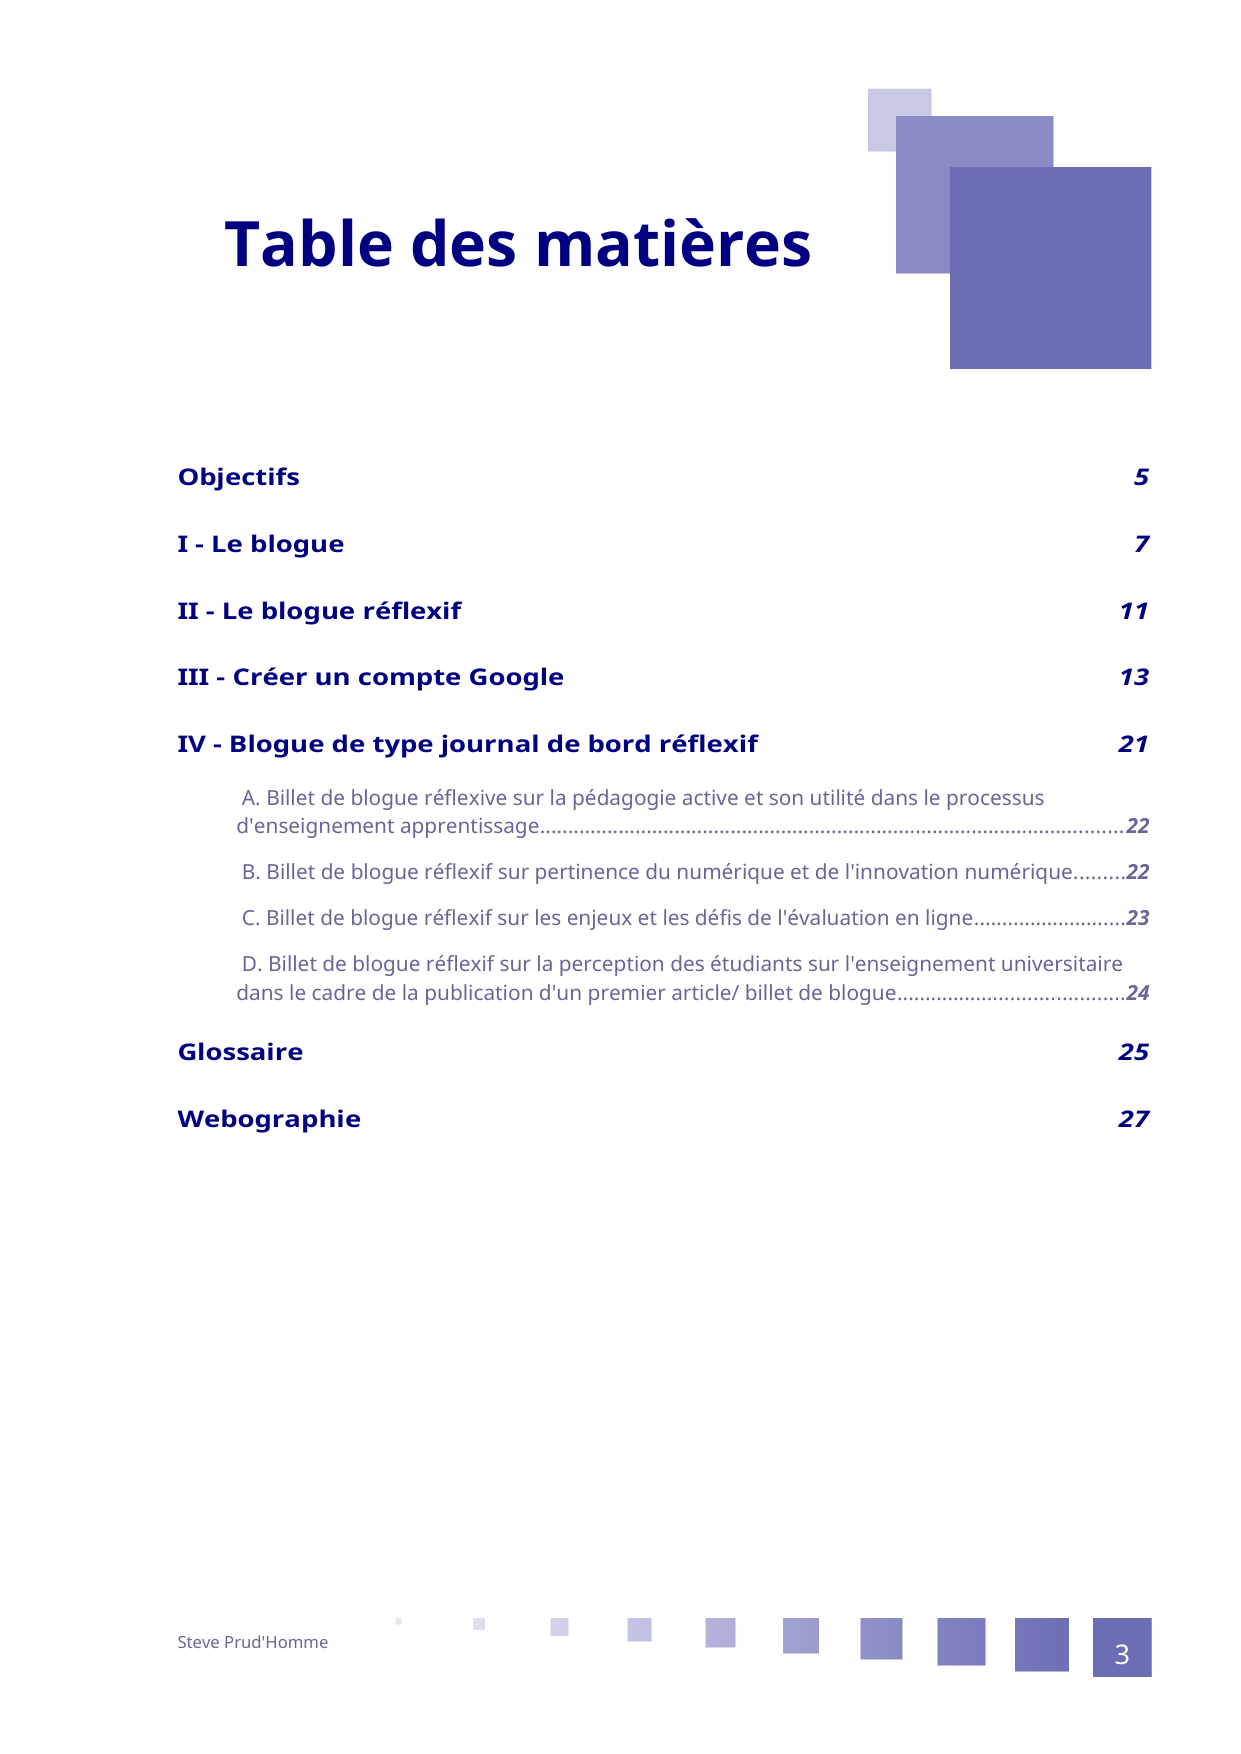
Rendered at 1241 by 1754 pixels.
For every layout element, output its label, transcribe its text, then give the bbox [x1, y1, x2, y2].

title II - Le blogue réflexif 11 [177, 594, 1152, 626]
title D. Billet de blogue réflexif sur la perception des étudiants sur l'enseignement universitaire dans le cadre de la publication d'un premier article/ billet de blogue 24 [236, 949, 1152, 1006]
picture [351, 839, 1152, 857]
title Webographie 27 [177, 1103, 1152, 1134]
picture [351, 692, 1152, 728]
title III - Créer un compte Google 13 [177, 661, 1152, 692]
picture [351, 559, 1152, 594]
title Objectifs 5 [177, 461, 1152, 492]
picture [351, 1618, 1152, 1678]
title Table des matières [224, 199, 868, 284]
title Glossaire 25 [177, 1036, 1152, 1067]
picture [351, 626, 1152, 661]
picture [351, 492, 1152, 528]
picture [351, 759, 1152, 783]
title B. Billet de blogue réflexif sur pertinence du numérique et de l'innovation numérique. 22 [236, 857, 1152, 886]
title I - Le blogue 7 [177, 528, 1152, 559]
title A. Billet de blogue réflexive sur la pédagogie active et son utilité dans le processus d'enseignement apprentissage 22 [236, 783, 1152, 839]
title IV - Blogue de type journal de bord réflexif 21 [177, 728, 1152, 759]
picture [351, 88, 1152, 461]
title C. Billet de blogue réflexif sur les enjeux et les défis de l'évaluation en ligne 23 [236, 903, 1152, 932]
